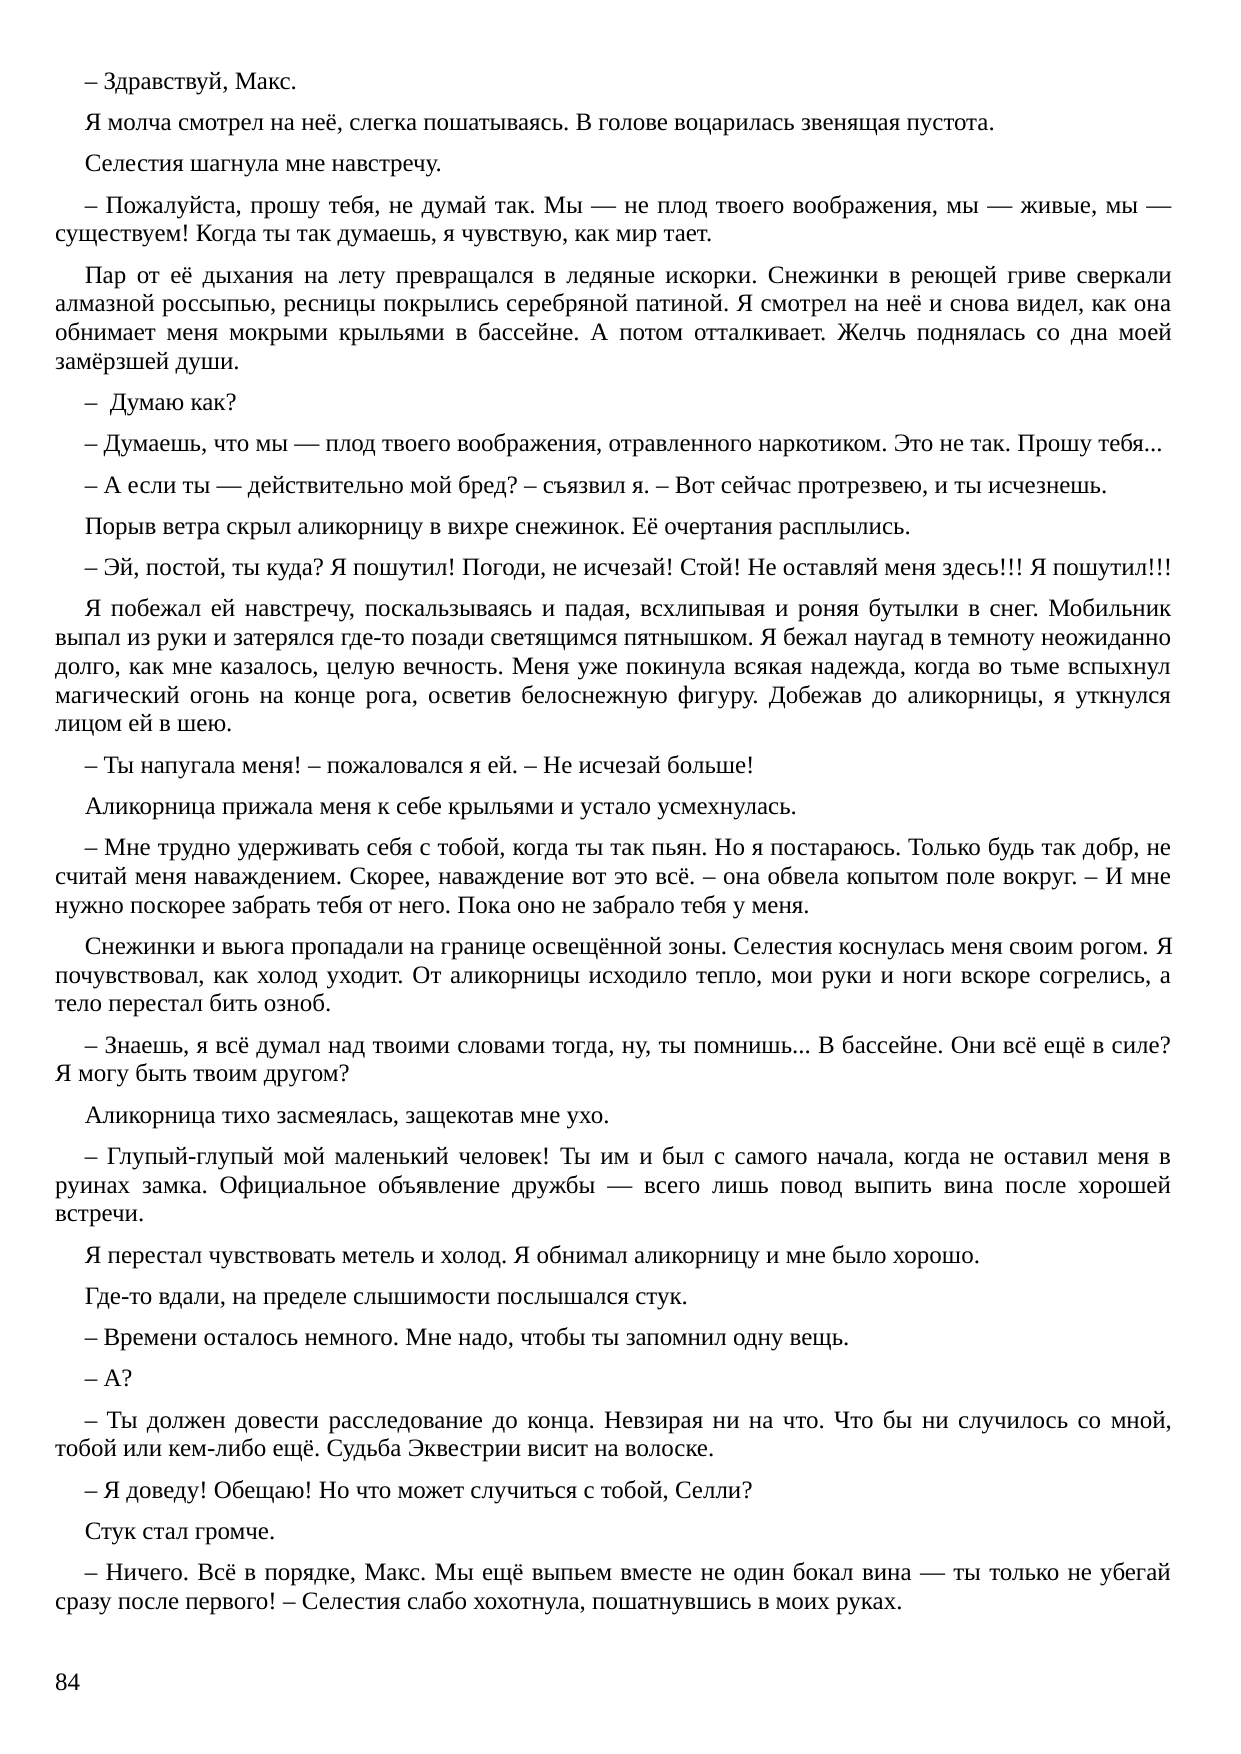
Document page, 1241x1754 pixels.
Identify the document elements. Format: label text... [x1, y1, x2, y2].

text Аликорница прижала меня к себе крыльями и устало усмехнулась. [55, 791, 1173, 820]
text – Думаю как? [55, 387, 1173, 416]
text – А? [55, 1363, 1173, 1392]
text – Пожалуйста, прошу тебя, не думай так. Мы — не плод твоего воображения, мы — живые, мы — существуем! Когда ты так думаешь, я чувствую, как мир тает. [55, 190, 1173, 247]
text – А если ты — действительно мой бред? – съязвил я. – Вот сейчас протрезвею, и ты исчезнешь. [55, 470, 1173, 498]
text Стук стал громче. [55, 1516, 1173, 1545]
text – Эй, постой, ты куда? Я пошутил! Погоди, не исчезай! Стой! Не оставляй меня здесь!!! Я пошутил!!! [55, 552, 1173, 581]
text – Ты напугала меня! – пожаловался я ей. – Не исчезай больше! [55, 750, 1173, 778]
text Порыв ветра скрыл аликорницу в вихре снежинок. Её очертания расплылись. [55, 511, 1173, 540]
text – Мне трудно удерживать себя с тобой, когда ты так пьян. Но я постараюсь. Только будь так добр, не считай меня наваждением. Скорее, наваждение вот это всё. – она обвела копытом поле вокруг. – И мне нужно поскорее забрать тебя от него. Пока оно не забрало тебя у меня. [55, 832, 1173, 918]
text Аликорница тихо засмеялась, защекотав мне ухо. [55, 1100, 1173, 1128]
text – Думаешь, что мы — плод твоего воображения, отравленного наркотиком. Это не так. Прошу тебя... [55, 428, 1173, 457]
text Я молча смотрел на неё, слегка пошатываясь. В голове воцарилась звенящая пустота. [55, 107, 1173, 136]
text Я побежал ей навстречу, поскальзываясь и падая, всхлипывая и роняя бутылки в снег. Мобильник выпал из руки и затерялся где-то позади светящимся пятнышком. Я бежал наугад в темноту неожиданно долго, как мне казалось, целую вечность. Меня уже покинула всякая надежда, когда во тьме вспыхнул магический огонь на конце рога, осветив белоснежную фигуру. Добежав до аликорницы, я уткнулся лицом ей в шею. [55, 593, 1173, 737]
text – Я доведу! Обещаю! Но что может случиться с тобой, Селли? [55, 1475, 1173, 1503]
text Снежинки и вьюга пропадали на границе освещённой зоны. Селестия коснулась меня своим рогом. Я почувствовал, как холод уходит. От аликорницы исходило тепло, мои руки и ноги вскоре согрелись, а тело перестал бить озноб. [55, 931, 1173, 1017]
text – Глупый-глупый мой маленький человек! Ты им и был с самого начала, когда не оставил меня в руинах замка. Официальное объявление дружбы — всего лишь повод выпить вина после хорошей встречи. [55, 1141, 1173, 1227]
text – Здравствуй, Макс. [55, 66, 1173, 95]
text Селестия шагнула мне навстречу. [55, 148, 1173, 177]
text – Ты должен довести расследование до конца. Невзирая ни на что. Что бы ни случилось со мной, тобой или кем-либо ещё. Судьба Эквестрии висит на волоске. [55, 1405, 1173, 1462]
text Пар от её дыхания на лету превращался в ледяные искорки. Снежинки в реющей гриве сверкали алмазной россыпью, ресницы покрылись серебряной патиной. Я смотрел на неё и снова видел, как она обнимает меня мокрыми крыльями в бассейне. А потом отталкивает. Желчь поднялась со дна моей замёрзшей души. [55, 260, 1173, 375]
text – Ничего. Всё в порядке, Макс. Мы ещё выпьем вместе не один бокал вина — ты только не убегай сразу после первого! – Селестия слабо хохотнула, пошатнувшись в моих руках. [55, 1557, 1173, 1615]
text Где-то вдали, на пределе слышимости послышался стук. [55, 1281, 1173, 1310]
text Я перестал чувствовать метель и холод. Я обнимал аликорницу и мне было хорошо. [55, 1240, 1173, 1268]
text – Времени осталось немного. Мне надо, чтобы ты запомнил одну вещь. [55, 1322, 1173, 1351]
text – Знаешь, я всё думал над твоими словами тогда, ну, ты помнишь... В бассейне. Они всё ещё в силе? Я могу быть твоим другом? [55, 1030, 1173, 1087]
